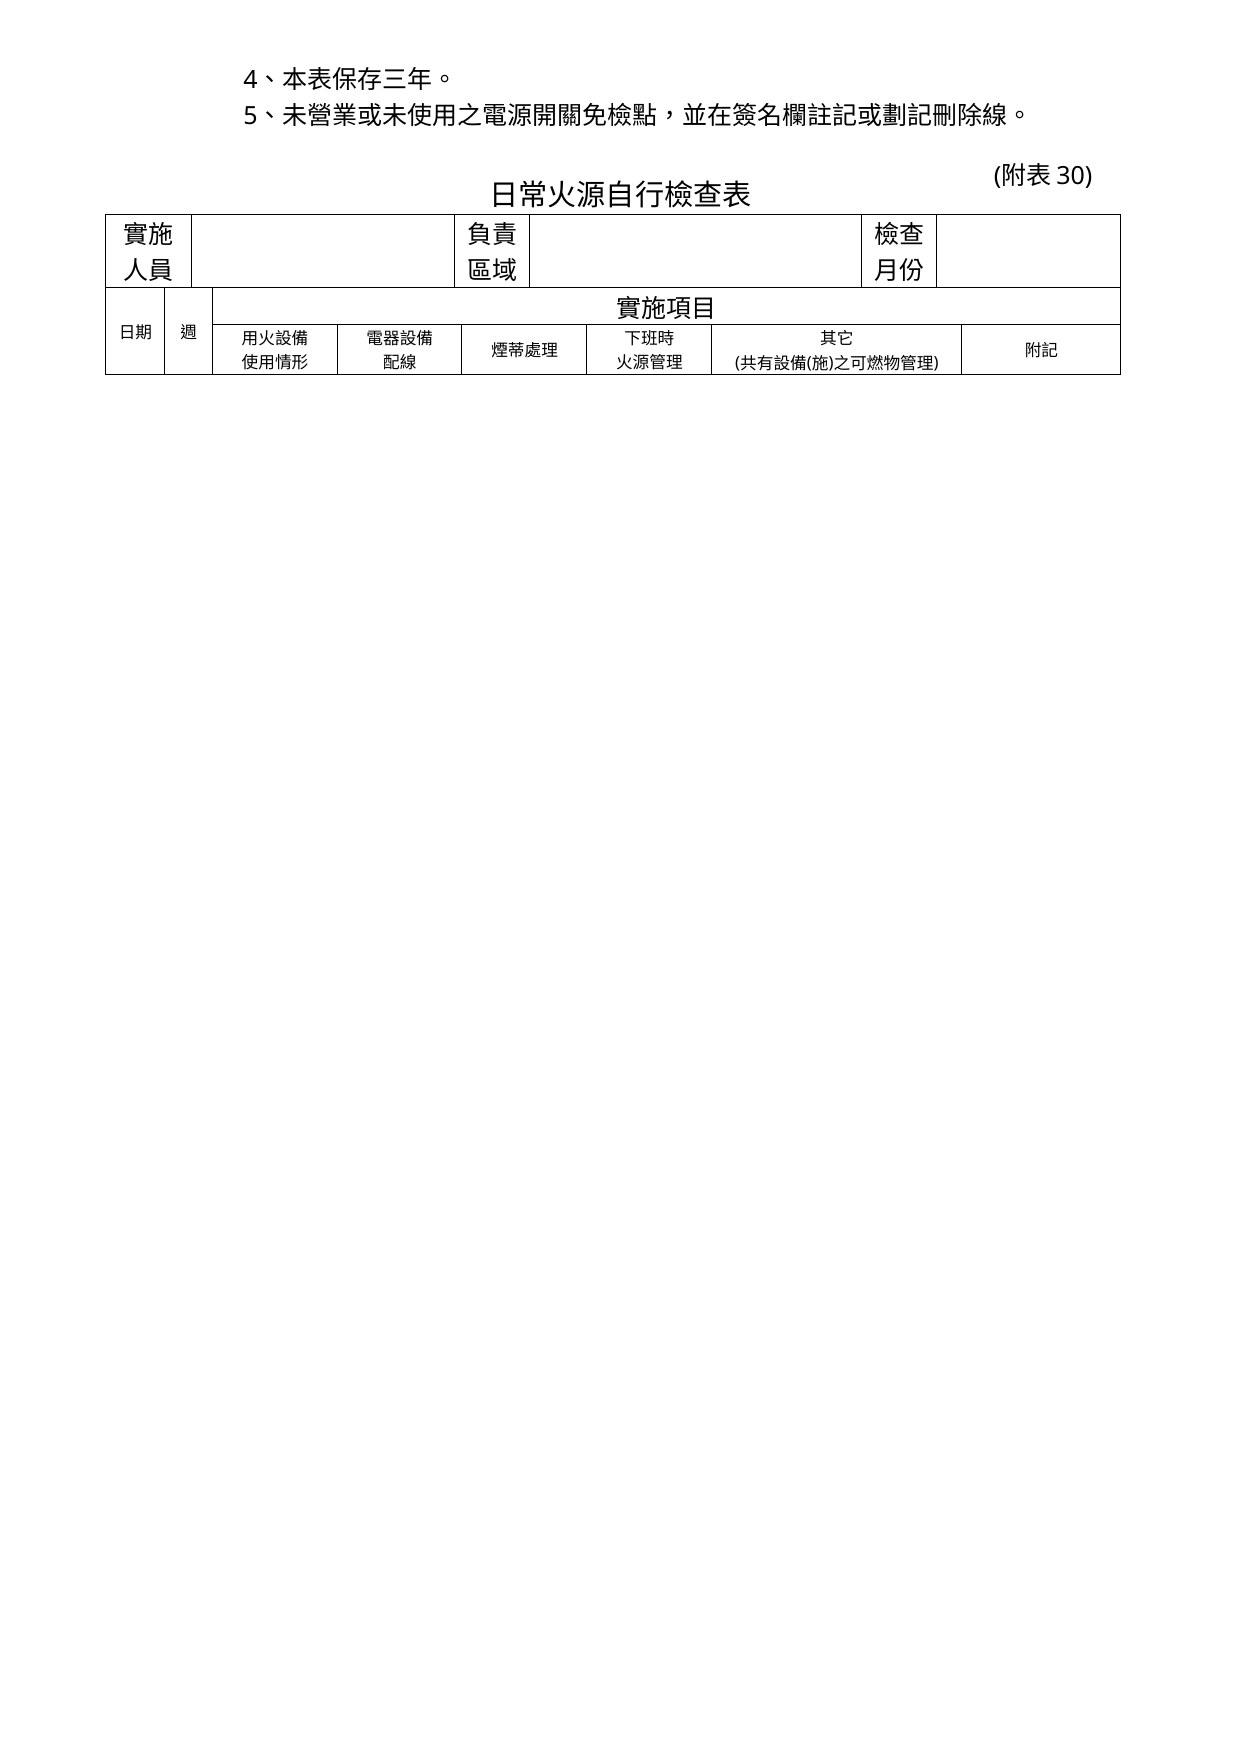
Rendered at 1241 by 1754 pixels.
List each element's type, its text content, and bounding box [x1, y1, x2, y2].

table_header [937, 215, 1120, 287]
table_header 實施人員 [106, 215, 191, 287]
table_cell 電器設備 配線 [338, 325, 461, 374]
table_cell 煙蒂處理 [462, 325, 586, 374]
text (附表30) [994, 155, 1111, 191]
table_header 負責區域 [455, 215, 529, 287]
table_cell 附記 [962, 325, 1120, 374]
table_cell 用火設備 使用情形 [213, 325, 337, 374]
table_cell 日期 [106, 288, 164, 374]
text 4、本表保存三年。 [118, 59, 1122, 95]
table_cell 其它 (共有設備(施)之可燃物管理) [712, 325, 961, 374]
table_header 檢查月份 [862, 215, 936, 287]
text 5、未營業或未使用之電源開關免檢點，並在簽名欄註記或劃記刪除線。 [118, 95, 1122, 132]
table_cell 下班時 火源管理 [587, 325, 711, 374]
text 日常火源自行檢查表 [118, 171, 1122, 213]
table_cell 實施項目 [213, 288, 1120, 324]
table_header [192, 215, 454, 287]
table_header [530, 215, 861, 287]
table_cell 週 [165, 288, 212, 374]
